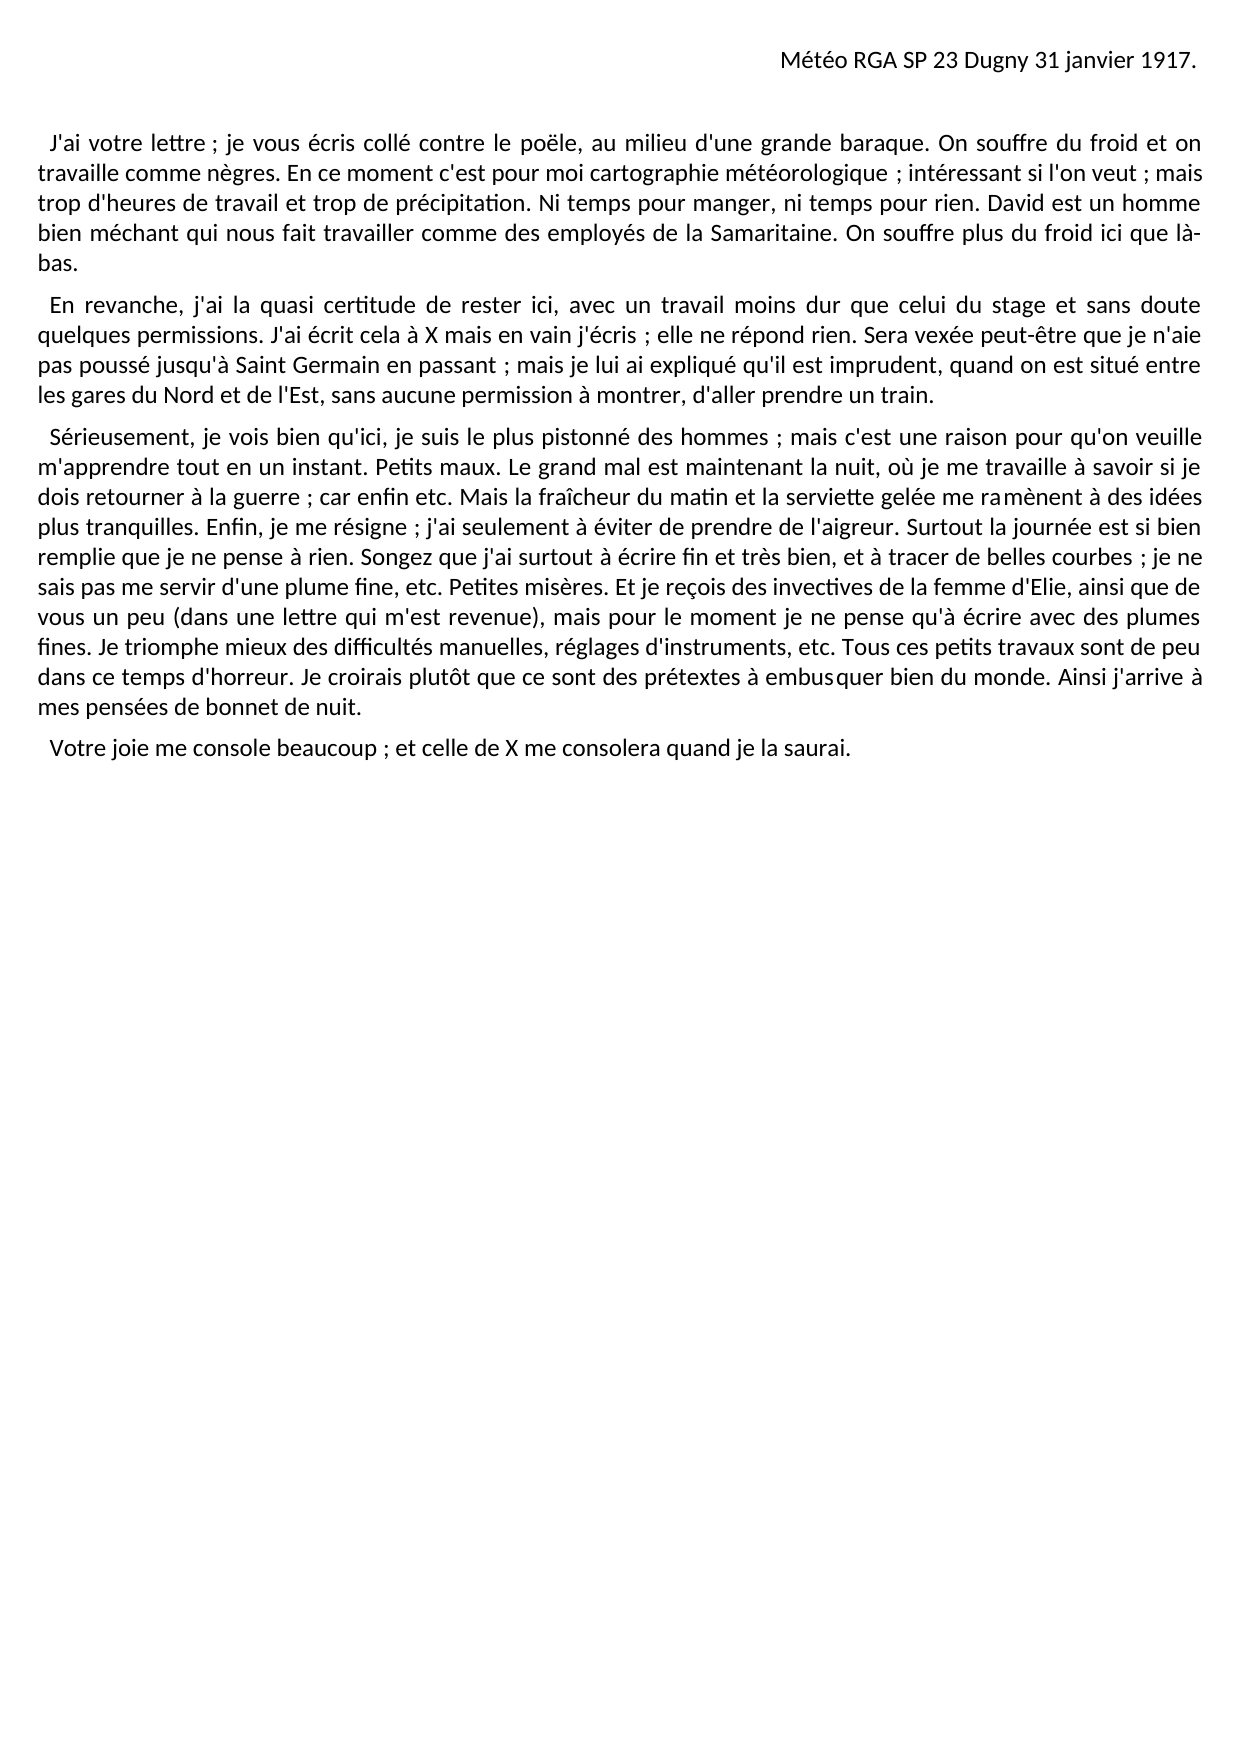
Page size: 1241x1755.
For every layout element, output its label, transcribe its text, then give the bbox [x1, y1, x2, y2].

text Météo RGA SP 23 Dugny 31 janvier 1917. [37, 49, 1203, 74]
text J'ai votre lettre ; je vous écris collé contre le poële, au milieu d'une grande baraque. On souffre du froid et on travaille comme nègres. En ce moment c'est pour moi cartographie météorologique ; intéressant si l'on veut ; mais trop d'heures de travail et trop de précipitation. Ni temps pour manger, ni temps pour rien. David est un homme bien méchant qui nous fait travailler comme des employés de la Samaritaine. On souffre plus du froid ici que là-bas. [37, 133, 1203, 278]
text En revanche, j'ai la quasi certitude de rester ici, avec un travail moins dur que celui du stage et sans doute quelques permissions. J'ai écrit cela à X mais en vain j'écris ; elle ne répond rien. Sera vexée peut-être que je n'aie pas poussé jusqu'à Saint Germain en passant ; mais je lui ai expliqué qu'il est imprudent, quand on est situé entre les gares du Nord et de l'Est, sans aucune permission à montrer, d'aller prendre un train. [37, 294, 1203, 409]
text Sérieusement, je vois bien qu'ici, je suis le plus pistonné des hommes ; mais c'est une raison pour qu'on veuille m'apprendre tout en un instant. Petits maux. Le grand mal est maintenant la nuit, où je me travaille à savoir si je dois retourner à la guerre ; car enfin etc. Mais la fraîcheur du matin et la serviette gelée me ra­mènent à des idées plus tranquilles. Enfin, je me résigne ; j'ai seulement à éviter de prendre de l'aigreur. Surtout la journée est si bien remplie que je ne pense à rien. Songez que j'ai surtout à écrire fin et très bien, et à tracer de belles courbes ; je ne sais pas me servir d'une plume fine, etc. Petites misères. Et je reçois des invectives de la femme d'Elie, ainsi que de vous un peu (dans une lettre qui m'est revenue), mais pour le moment je ne pense qu'à écrire avec des plumes fines. Je triomphe mieux des difficultés manuelles, réglages d'instruments, etc. Tous ces petits travaux sont de peu dans ce temps d'horreur. Je croirais plutôt que ce sont des prétextes à embus­quer bien du monde. Ainsi j'arrive à mes pensées de bonnet de nuit. [37, 426, 1203, 721]
text Votre joie me console beaucoup ; et celle de X me consolera quand je la saurai. [37, 738, 1203, 763]
